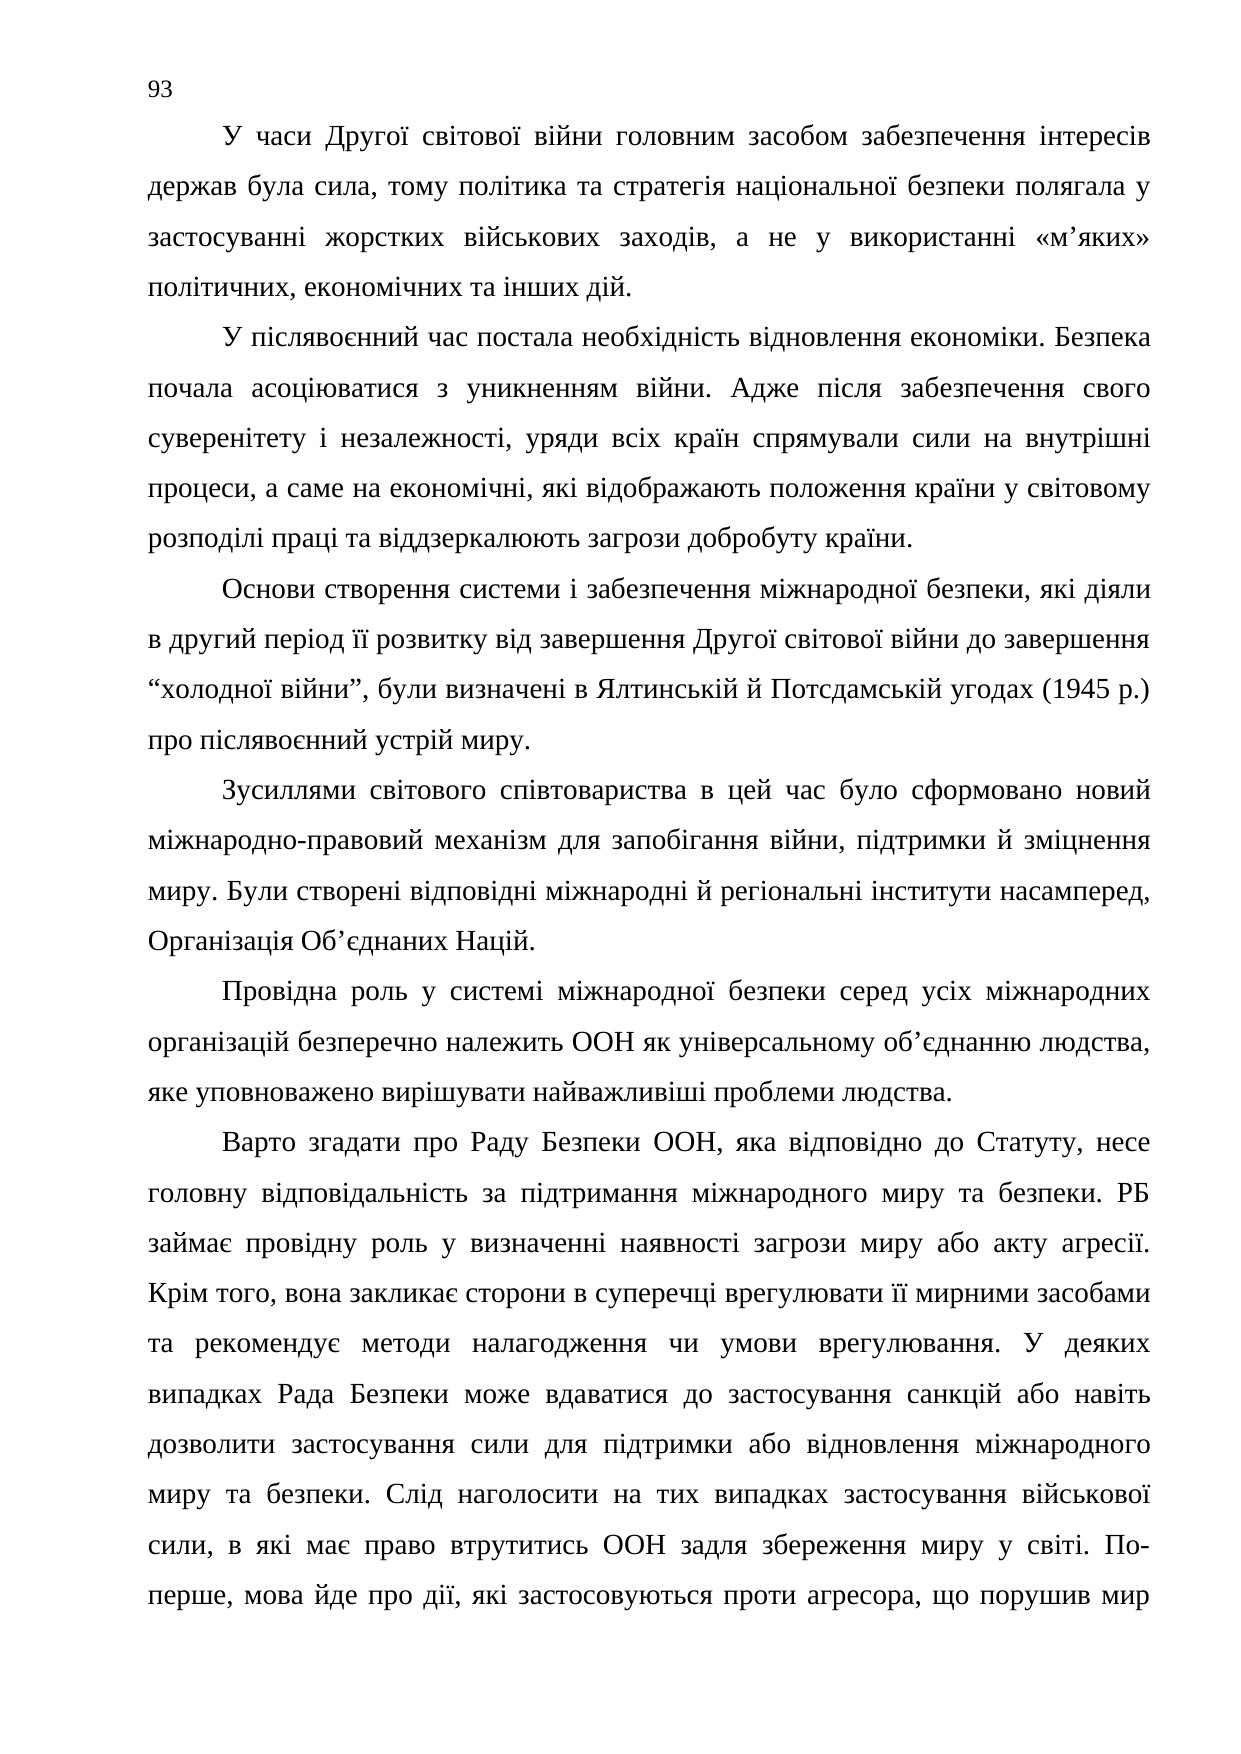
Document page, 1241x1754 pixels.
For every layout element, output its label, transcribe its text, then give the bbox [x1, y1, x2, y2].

text Зусиллями світового співтовариства в цей час було сформовано новий міжнародно-правовий механізм для запобігання війни, підтримки й зміцнення миру. Були створені відповідні міжнародні й регіональні інститути насамперед, Організація Об’єднаних Націй. [148, 772, 1152, 957]
text Варто згадати про Раду Безпеки ООН, яка відповідно до Статуту, несе головну відповідальність за підтримання міжнародного миру та безпеки. РБ займає провідну роль у визначенні наявності загрози миру або акту агресії. Крім того, вона закликає сторони в суперечці врегулювати її мирними засобами та рекомендує методи налагодження чи умови врегулювання. У деяких випадках Рада Безпеки може вдаватися до застосування санкцій або навіть дозволити застосування сили для підтримки або відновлення міжнародного миру та безпеки. Слід наголосити на тих випадках застосування військової сили, в які має право втрутитись ООН задля збереження миру у світі. По-перше, мова йде про дії, які застосовуються проти агресора, що порушив мир [148, 1124, 1152, 1611]
text Основи створення системи і забезпечення міжнародної безпеки, які діяли в другий період її розвитку від завершення Другої світової війни до завершення “холодної війни”, були визначені в Ялтинській й Потсдамській угодах (1945 р.) про післявоєнний устрій миру. [148, 571, 1152, 755]
text Провідна роль у системі міжнародної безпеки серед усіх міжнародних організацій безперечно належить ООН як універсальному об’єднанню людства, яке уповноважено вирішувати найважливіші проблеми людства. [148, 973, 1152, 1108]
text У часи Другої світової війни головним засобом забезпечення інтересів держав була сила, тому політика та стратегія національної безпеки полягала у застосуванні жорстких військових заходів, а не у використанні «м’яких» політичних, економічних та інших дій. [148, 118, 1152, 303]
text У післявоєнний час постала необхідність відновлення економіки. Безпека почала асоціюватися з уникненням війни. Адже після забезпечення свого суверенітету і незалежності, уряди всіх країн спрямували сили на внутрішні процеси, а саме на економічні, які відображають положення країни у світовому розподілі праці та віддзеркалюють загрози добробуту країни. [148, 319, 1152, 554]
